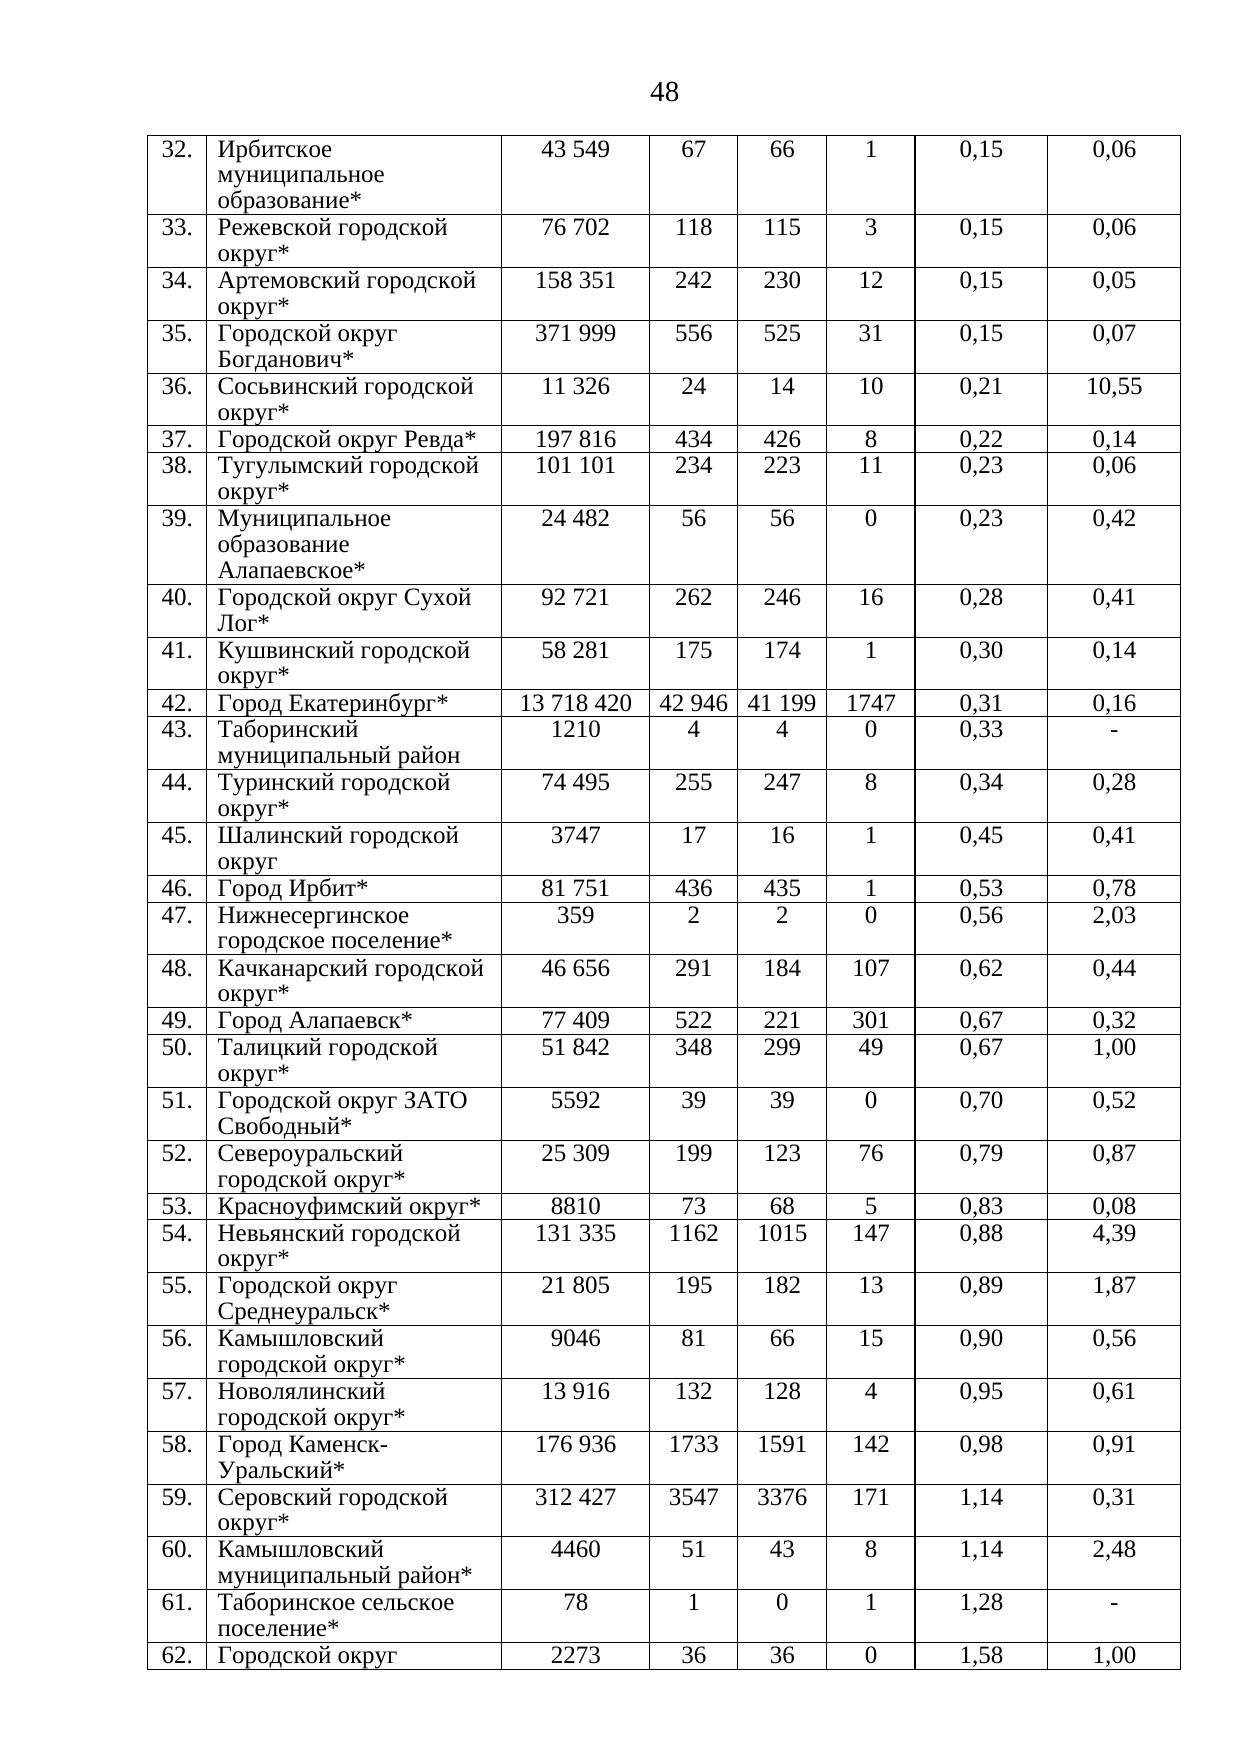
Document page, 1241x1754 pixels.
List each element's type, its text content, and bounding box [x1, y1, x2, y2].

table_cell 0 [827, 903, 914, 954]
table_cell 1,00 [1048, 1035, 1180, 1087]
table_cell 246 [738, 585, 826, 637]
table_cell Городской округ Сухой Лог* [207, 585, 501, 637]
table_cell 0,23 [916, 453, 1047, 505]
table_cell 2 [650, 903, 737, 954]
table_cell 221 [738, 1008, 826, 1034]
table_cell 0,70 [916, 1088, 1047, 1140]
table_cell 17 [650, 823, 737, 875]
table_cell 42 946 [650, 690, 737, 716]
table_cell 0,91 [1048, 1432, 1180, 1483]
table_cell 0,22 [916, 426, 1047, 452]
table_cell 41. [148, 638, 206, 689]
table_cell 118 [650, 215, 737, 267]
table_cell 56 [738, 506, 826, 584]
table_cell 348 [650, 1035, 737, 1087]
table_cell 115 [738, 215, 826, 267]
table_cell 1 [650, 1590, 737, 1642]
table_cell 176 936 [502, 1432, 649, 1483]
table_cell 11 326 [502, 374, 649, 425]
table_cell 39 [650, 1088, 737, 1140]
table_cell 38. [148, 453, 206, 505]
table_cell Кушвинский городской округ* [207, 638, 501, 689]
table_cell 66 [738, 136, 826, 214]
table_cell 4 [650, 717, 737, 769]
table_cell 262 [650, 585, 737, 637]
table_cell 0,06 [1048, 136, 1180, 214]
table_cell 2 [738, 903, 826, 954]
table_cell 36 [738, 1643, 826, 1669]
table_cell 434 [650, 426, 737, 452]
table_cell 58 281 [502, 638, 649, 689]
table_cell 0 [827, 1088, 914, 1140]
table_cell 46 656 [502, 955, 649, 1007]
table_cell 4 [827, 1379, 914, 1431]
table_cell 78 [502, 1590, 649, 1642]
table_cell 123 [738, 1141, 826, 1192]
table_cell 426 [738, 426, 826, 452]
table_cell 195 [650, 1273, 737, 1325]
table_cell 0,32 [1048, 1008, 1180, 1034]
table_cell 158 351 [502, 268, 649, 320]
table_cell 0,16 [1048, 690, 1180, 716]
table_cell 13 916 [502, 1379, 649, 1431]
table_cell 0,56 [1048, 1326, 1180, 1378]
table_cell 291 [650, 955, 737, 1007]
table_cell Серовский городской округ* [207, 1485, 501, 1536]
table_cell 8810 [502, 1194, 649, 1219]
table_cell 15 [827, 1326, 914, 1378]
table_cell 435 [738, 876, 826, 902]
table_cell 132 [650, 1379, 737, 1431]
table_cell 52. [148, 1141, 206, 1192]
table_cell 0,06 [1048, 453, 1180, 505]
table_cell Североуральский городской округ* [207, 1141, 501, 1192]
table_cell 0,28 [916, 585, 1047, 637]
table_cell 0,08 [1048, 1194, 1180, 1219]
table_cell 31 [827, 321, 914, 372]
table_cell 61. [148, 1590, 206, 1642]
table_cell Город Алапаевск* [207, 1008, 501, 1034]
table_cell 58. [148, 1432, 206, 1483]
table_cell 525 [738, 321, 826, 372]
table_cell 3 [827, 215, 914, 267]
table_cell 0,41 [1048, 585, 1180, 637]
table_cell 48. [148, 955, 206, 1007]
table_cell 0,33 [916, 717, 1047, 769]
table_cell 242 [650, 268, 737, 320]
table_cell 13 718 420 [502, 690, 649, 716]
table_cell Талицкий городской округ* [207, 1035, 501, 1087]
table_cell Тугулымский городской округ* [207, 453, 501, 505]
table_cell 1,87 [1048, 1273, 1180, 1325]
table_cell 24 482 [502, 506, 649, 584]
table_cell Таборинское сельское поселение* [207, 1590, 501, 1642]
table_cell 1 [827, 136, 914, 214]
table_cell Камышловский муниципальный район* [207, 1537, 501, 1589]
table_cell 0,30 [916, 638, 1047, 689]
table_cell 10 [827, 374, 914, 425]
table_cell 43 549 [502, 136, 649, 214]
table_cell 0,90 [916, 1326, 1047, 1378]
table_cell Муниципальное образование Алапаевское* [207, 506, 501, 584]
table_cell 14 [738, 374, 826, 425]
table_cell 73 [650, 1194, 737, 1219]
table_cell 13 [827, 1273, 914, 1325]
table_cell 33. [148, 215, 206, 267]
table_cell 8 [827, 1537, 914, 1589]
table_cell 8 [827, 426, 914, 452]
table_cell 359 [502, 903, 649, 954]
table_cell Городской округ ЗАТО Свободный* [207, 1088, 501, 1140]
table_cell 25 309 [502, 1141, 649, 1192]
table_cell 24 [650, 374, 737, 425]
table_cell 62. [148, 1643, 206, 1669]
table_cell 21 805 [502, 1273, 649, 1325]
table_cell 0,15 [916, 215, 1047, 267]
table_cell 39. [148, 506, 206, 584]
table_cell 0,79 [916, 1141, 1047, 1192]
table_cell 0,45 [916, 823, 1047, 875]
table_cell 43 [738, 1537, 826, 1589]
table_cell 0,44 [1048, 955, 1180, 1007]
table_cell 0,21 [916, 374, 1047, 425]
table_cell 1,00 [1048, 1643, 1180, 1669]
table_cell 182 [738, 1273, 826, 1325]
table_cell 522 [650, 1008, 737, 1034]
table_cell 3376 [738, 1485, 826, 1536]
table_cell 55. [148, 1273, 206, 1325]
table_cell 51 842 [502, 1035, 649, 1087]
table_cell 16 [738, 823, 826, 875]
table_cell 0,53 [916, 876, 1047, 902]
table_cell Красноуфимский округ* [207, 1194, 501, 1219]
table_cell 81 [650, 1326, 737, 1378]
table_cell 41 199 [738, 690, 826, 716]
table_cell 0,52 [1048, 1088, 1180, 1140]
table_cell 4 [738, 717, 826, 769]
table_cell 556 [650, 321, 737, 372]
table_cell 371 999 [502, 321, 649, 372]
table_cell 0,41 [1048, 823, 1180, 875]
table_cell 184 [738, 955, 826, 1007]
table_cell 39 [738, 1088, 826, 1140]
table_cell 0 [827, 506, 914, 584]
table_cell 10,55 [1048, 374, 1180, 425]
table_cell 0,56 [916, 903, 1047, 954]
table_cell Городской округ Богданович* [207, 321, 501, 372]
table_cell 230 [738, 268, 826, 320]
table_cell 0,89 [916, 1273, 1047, 1325]
table_cell 0,06 [1048, 215, 1180, 267]
table_cell 1 [827, 638, 914, 689]
table_cell 2,03 [1048, 903, 1180, 954]
table_cell 40. [148, 585, 206, 637]
table_cell 68 [738, 1194, 826, 1219]
table_cell 46. [148, 876, 206, 902]
table_cell 1015 [738, 1220, 826, 1272]
table_cell 1591 [738, 1432, 826, 1483]
table_cell 35. [148, 321, 206, 372]
table_cell 1162 [650, 1220, 737, 1272]
table_cell 1747 [827, 690, 914, 716]
table_cell 36. [148, 374, 206, 425]
table_cell 54. [148, 1220, 206, 1272]
table_cell 36 [650, 1643, 737, 1669]
table_cell - [1048, 1590, 1180, 1642]
table_cell 51 [650, 1537, 737, 1589]
table_cell 49. [148, 1008, 206, 1034]
table_cell 0,67 [916, 1035, 1047, 1087]
table_cell Таборинский муниципальный район [207, 717, 501, 769]
table_cell 5592 [502, 1088, 649, 1140]
table_cell 0,62 [916, 955, 1047, 1007]
table_cell Городской округ Ревда* [207, 426, 501, 452]
table_cell 81 751 [502, 876, 649, 902]
table_cell 128 [738, 1379, 826, 1431]
table_cell 50. [148, 1035, 206, 1087]
table_cell 0,14 [1048, 638, 1180, 689]
table_cell 0,95 [916, 1379, 1047, 1431]
table_cell 4460 [502, 1537, 649, 1589]
table_cell 0,88 [916, 1220, 1047, 1272]
table_cell Городской округ [207, 1643, 501, 1669]
table_cell 51. [148, 1088, 206, 1140]
table_cell Туринский городской округ* [207, 770, 501, 822]
table_cell 4,39 [1048, 1220, 1180, 1272]
table_cell 1 [827, 1590, 914, 1642]
table_cell 0,05 [1048, 268, 1180, 320]
table_cell 0,83 [916, 1194, 1047, 1219]
table_cell 9046 [502, 1326, 649, 1378]
table_cell 101 101 [502, 453, 649, 505]
table_cell 42. [148, 690, 206, 716]
table_cell 1,14 [916, 1485, 1047, 1536]
table_cell 199 [650, 1141, 737, 1192]
table_cell 174 [738, 638, 826, 689]
table_cell 436 [650, 876, 737, 902]
table_cell 53. [148, 1194, 206, 1219]
table_cell 59. [148, 1485, 206, 1536]
table_cell 1,28 [916, 1590, 1047, 1642]
table_cell 1,58 [916, 1643, 1047, 1669]
table_cell 0,28 [1048, 770, 1180, 822]
table_cell 43. [148, 717, 206, 769]
table_cell Шалинский городской округ [207, 823, 501, 875]
table_cell 147 [827, 1220, 914, 1272]
table_cell 142 [827, 1432, 914, 1483]
table_cell Новолялинский городской округ* [207, 1379, 501, 1431]
table_cell 301 [827, 1008, 914, 1034]
table_cell 8 [827, 770, 914, 822]
table_cell Качканарский городской округ* [207, 955, 501, 1007]
table_cell 0,31 [916, 690, 1047, 716]
table_cell 16 [827, 585, 914, 637]
table_cell 1210 [502, 717, 649, 769]
table_cell 0,14 [1048, 426, 1180, 452]
table_cell 67 [650, 136, 737, 214]
table_cell 0,07 [1048, 321, 1180, 372]
table_cell Артемовский городской округ* [207, 268, 501, 320]
table_cell 47. [148, 903, 206, 954]
table_cell 312 427 [502, 1485, 649, 1536]
table_cell 247 [738, 770, 826, 822]
table_cell 1733 [650, 1432, 737, 1483]
table_cell 0,15 [916, 268, 1047, 320]
table_cell 131 335 [502, 1220, 649, 1272]
table_cell 0,15 [916, 136, 1047, 214]
table_cell 0,34 [916, 770, 1047, 822]
table_cell 0,31 [1048, 1485, 1180, 1536]
table_cell 0 [738, 1590, 826, 1642]
table_cell 77 409 [502, 1008, 649, 1034]
table_cell 32. [148, 136, 206, 214]
table_cell 1 [827, 876, 914, 902]
table_cell 56. [148, 1326, 206, 1378]
table_cell 175 [650, 638, 737, 689]
table_cell 171 [827, 1485, 914, 1536]
table_cell Невьянский городской округ* [207, 1220, 501, 1272]
table_cell 11 [827, 453, 914, 505]
table_cell Город Каменск-Уральский* [207, 1432, 501, 1483]
table_cell Ирбитское муниципальное образование* [207, 136, 501, 214]
table_cell 76 [827, 1141, 914, 1192]
table_cell Городской округ Среднеуральск* [207, 1273, 501, 1325]
table_cell 0,78 [1048, 876, 1180, 902]
table_cell Сосьвинский городской округ* [207, 374, 501, 425]
table_cell 0,23 [916, 506, 1047, 584]
table_cell 44. [148, 770, 206, 822]
table_cell - [1048, 717, 1180, 769]
table_cell Город Ирбит* [207, 876, 501, 902]
table_cell 74 495 [502, 770, 649, 822]
table_cell 76 702 [502, 215, 649, 267]
table_cell Город Екатеринбург* [207, 690, 501, 716]
table_cell 2273 [502, 1643, 649, 1669]
table_cell 3547 [650, 1485, 737, 1536]
table_cell 34. [148, 268, 206, 320]
table_cell 234 [650, 453, 737, 505]
table_cell 197 816 [502, 426, 649, 452]
table_cell 49 [827, 1035, 914, 1087]
table_cell 0,67 [916, 1008, 1047, 1034]
table_cell 107 [827, 955, 914, 1007]
table_cell 37. [148, 426, 206, 452]
table_cell 66 [738, 1326, 826, 1378]
table_cell Нижнесергинское городское поселение* [207, 903, 501, 954]
table_cell 5 [827, 1194, 914, 1219]
table_cell 3747 [502, 823, 649, 875]
table_cell 56 [650, 506, 737, 584]
table_cell 0 [827, 1643, 914, 1669]
table_cell Режевской городской округ* [207, 215, 501, 267]
table_cell 60. [148, 1537, 206, 1589]
table_cell 0 [827, 717, 914, 769]
table_cell Камышловский городской округ* [207, 1326, 501, 1378]
table_cell 1 [827, 823, 914, 875]
table_cell 57. [148, 1379, 206, 1431]
table_cell 255 [650, 770, 737, 822]
table_cell 0,98 [916, 1432, 1047, 1483]
table_cell 92 721 [502, 585, 649, 637]
table_cell 223 [738, 453, 826, 505]
table_cell 299 [738, 1035, 826, 1087]
table_cell 45. [148, 823, 206, 875]
table_cell 0,15 [916, 321, 1047, 372]
table_cell 2,48 [1048, 1537, 1180, 1589]
table_cell 0,61 [1048, 1379, 1180, 1431]
table_cell 0,42 [1048, 506, 1180, 584]
table_cell 12 [827, 268, 914, 320]
table_cell 0,87 [1048, 1141, 1180, 1192]
table_cell 1,14 [916, 1537, 1047, 1589]
